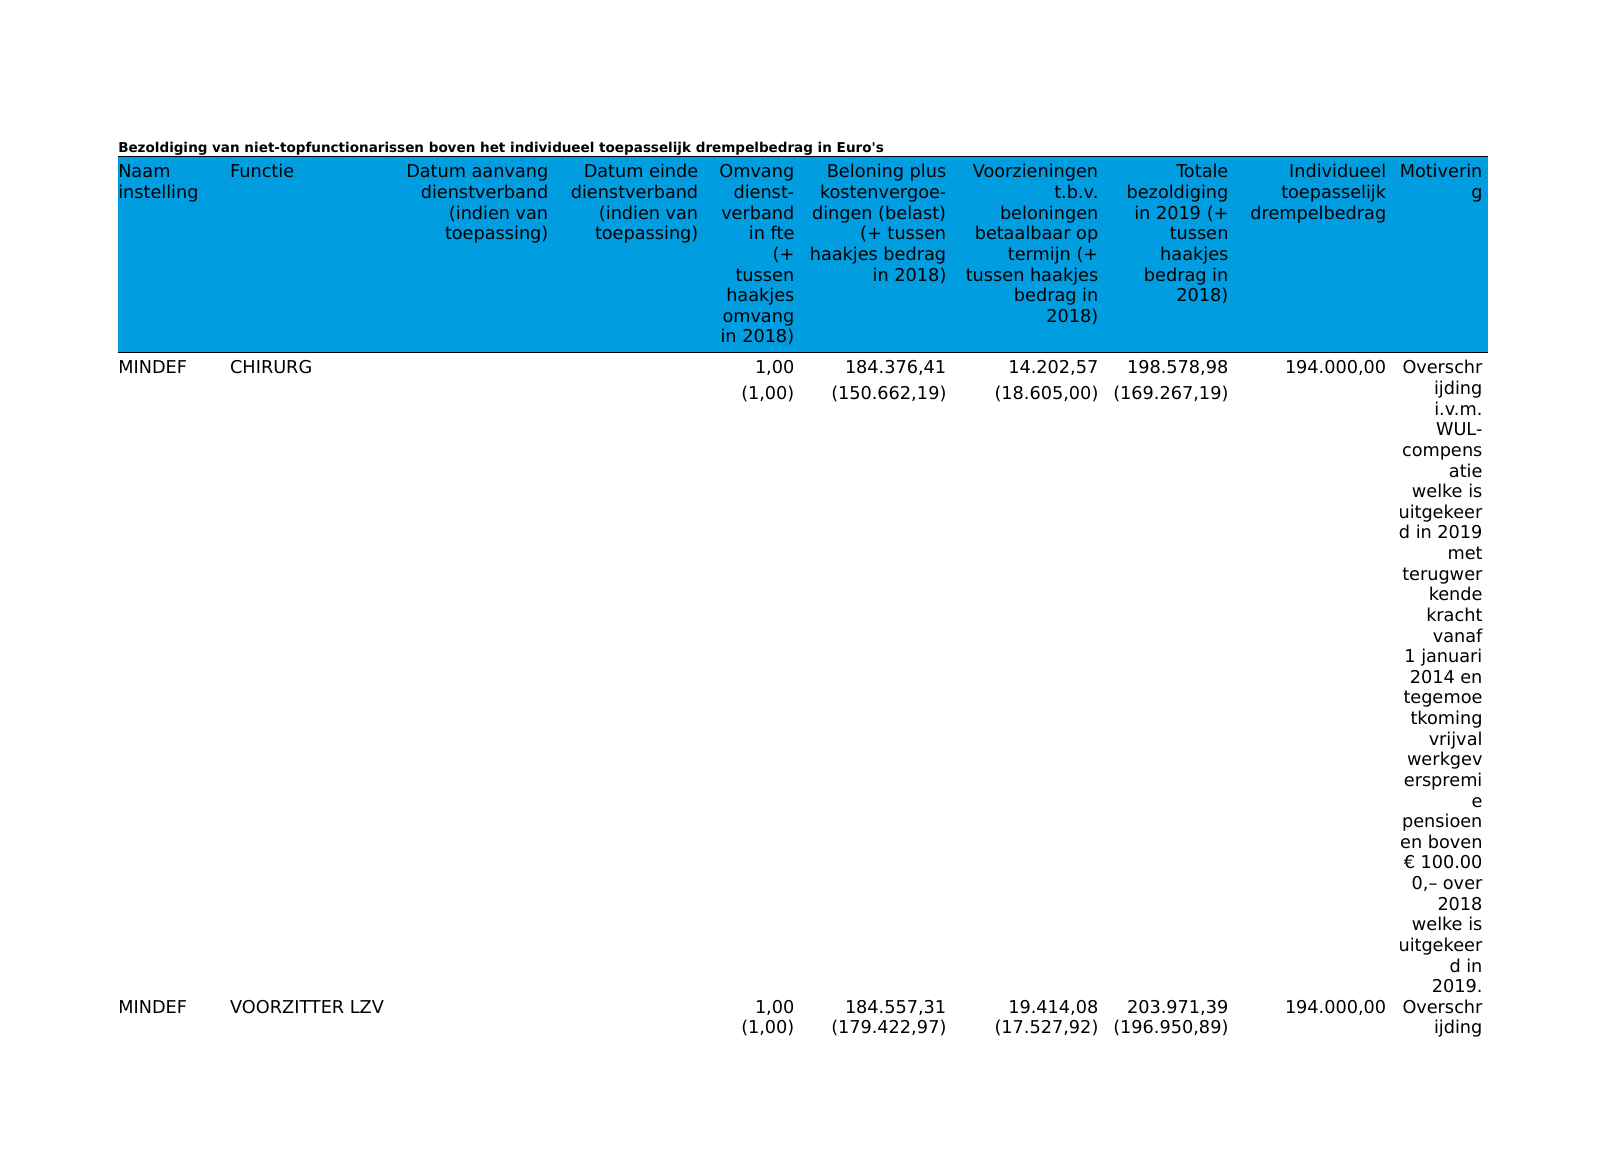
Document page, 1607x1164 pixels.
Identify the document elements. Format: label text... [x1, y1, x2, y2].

table_cell [224, 378, 398, 997]
table_cell [398, 1018, 554, 1038]
table_cell 203.971,39 [1104, 997, 1234, 1017]
table_cell 1,00 [704, 353, 800, 378]
table_cell [398, 353, 554, 378]
table_cell CHIRURG [224, 353, 398, 378]
table_cell [554, 353, 704, 378]
table_cell (179.422,97) [800, 1018, 952, 1038]
table_cell Voorzieningen t.b.v. beloningen betaalbaar op termijn (+ tussen haakjes bedrag in 2018) [952, 157, 1104, 352]
table_cell (1,00) [704, 378, 800, 997]
table_cell (169.267,19) [1104, 378, 1234, 997]
table_cell Beloning plus kostenvergoe-dingen (belast) (+ tussen haakjes bedrag in 2018) [800, 157, 952, 352]
table_cell [1234, 378, 1392, 997]
table_cell (196.950,89) [1104, 1018, 1234, 1038]
table_cell 184.557,31 [800, 997, 952, 1017]
table_cell Overschrijding i.v.m. WUL-compensatie welke is uitgekeerd in 2019 met terugwerkende kracht vanaf 1 januari 2014 en tegemoetkoming vrijval werkgeverspremie pensioenen boven € 100.000,– over 2018 welke is uitgekeerd in 2019. [1392, 353, 1488, 997]
table_cell 194.000,00 [1234, 997, 1392, 1017]
table_cell 194.000,00 [1234, 353, 1392, 378]
table_cell [398, 997, 554, 1017]
table_cell (1,00) [704, 1018, 800, 1038]
table_cell Naam instelling [118, 157, 224, 352]
table_cell MINDEF [118, 997, 224, 1017]
table_cell (18.605,00) [952, 378, 1104, 997]
table_cell (17.527,92) [952, 1018, 1104, 1038]
table_cell 19.414,08 [952, 997, 1104, 1017]
table_cell 1,00 [704, 997, 800, 1017]
table_cell [224, 1018, 398, 1038]
table_header Bezoldiging van niet-topfunctionarissen boven het individueel toepasselijk drempelbedrag in Euro's [118, 140, 1488, 156]
table_cell Overschrijding [1392, 997, 1488, 1038]
table_cell Individueel toepasselijk drempelbedrag [1234, 157, 1392, 352]
table_cell Datum aanvang dienstverband (indien van toepassing) [398, 157, 554, 352]
table_cell Totale bezoldiging in 2019 (+ tussen haakjes bedrag in 2018) [1104, 157, 1234, 352]
table_cell Functie [224, 157, 398, 352]
table_cell [554, 1018, 704, 1038]
table_cell VOORZITTER LZV [224, 997, 398, 1017]
table_cell Motivering [1392, 157, 1488, 352]
table_cell 184.376,41 [800, 353, 952, 378]
table_cell Datum einde dienstverband (indien van toepassing) [554, 157, 704, 352]
table_cell MINDEF [118, 353, 224, 378]
table_cell 14.202,57 [952, 353, 1104, 378]
table_cell [554, 997, 704, 1017]
table_cell (150.662,19) [800, 378, 952, 997]
table_cell Omvang dienst-verband in fte (+ tussen haakjes omvang in 2018) [704, 157, 800, 352]
table_cell [398, 378, 554, 997]
table_cell [118, 378, 224, 997]
table_cell 198.578,98 [1104, 353, 1234, 378]
table_cell [118, 1018, 224, 1038]
table_cell [1234, 1018, 1392, 1038]
table_cell [554, 378, 704, 997]
